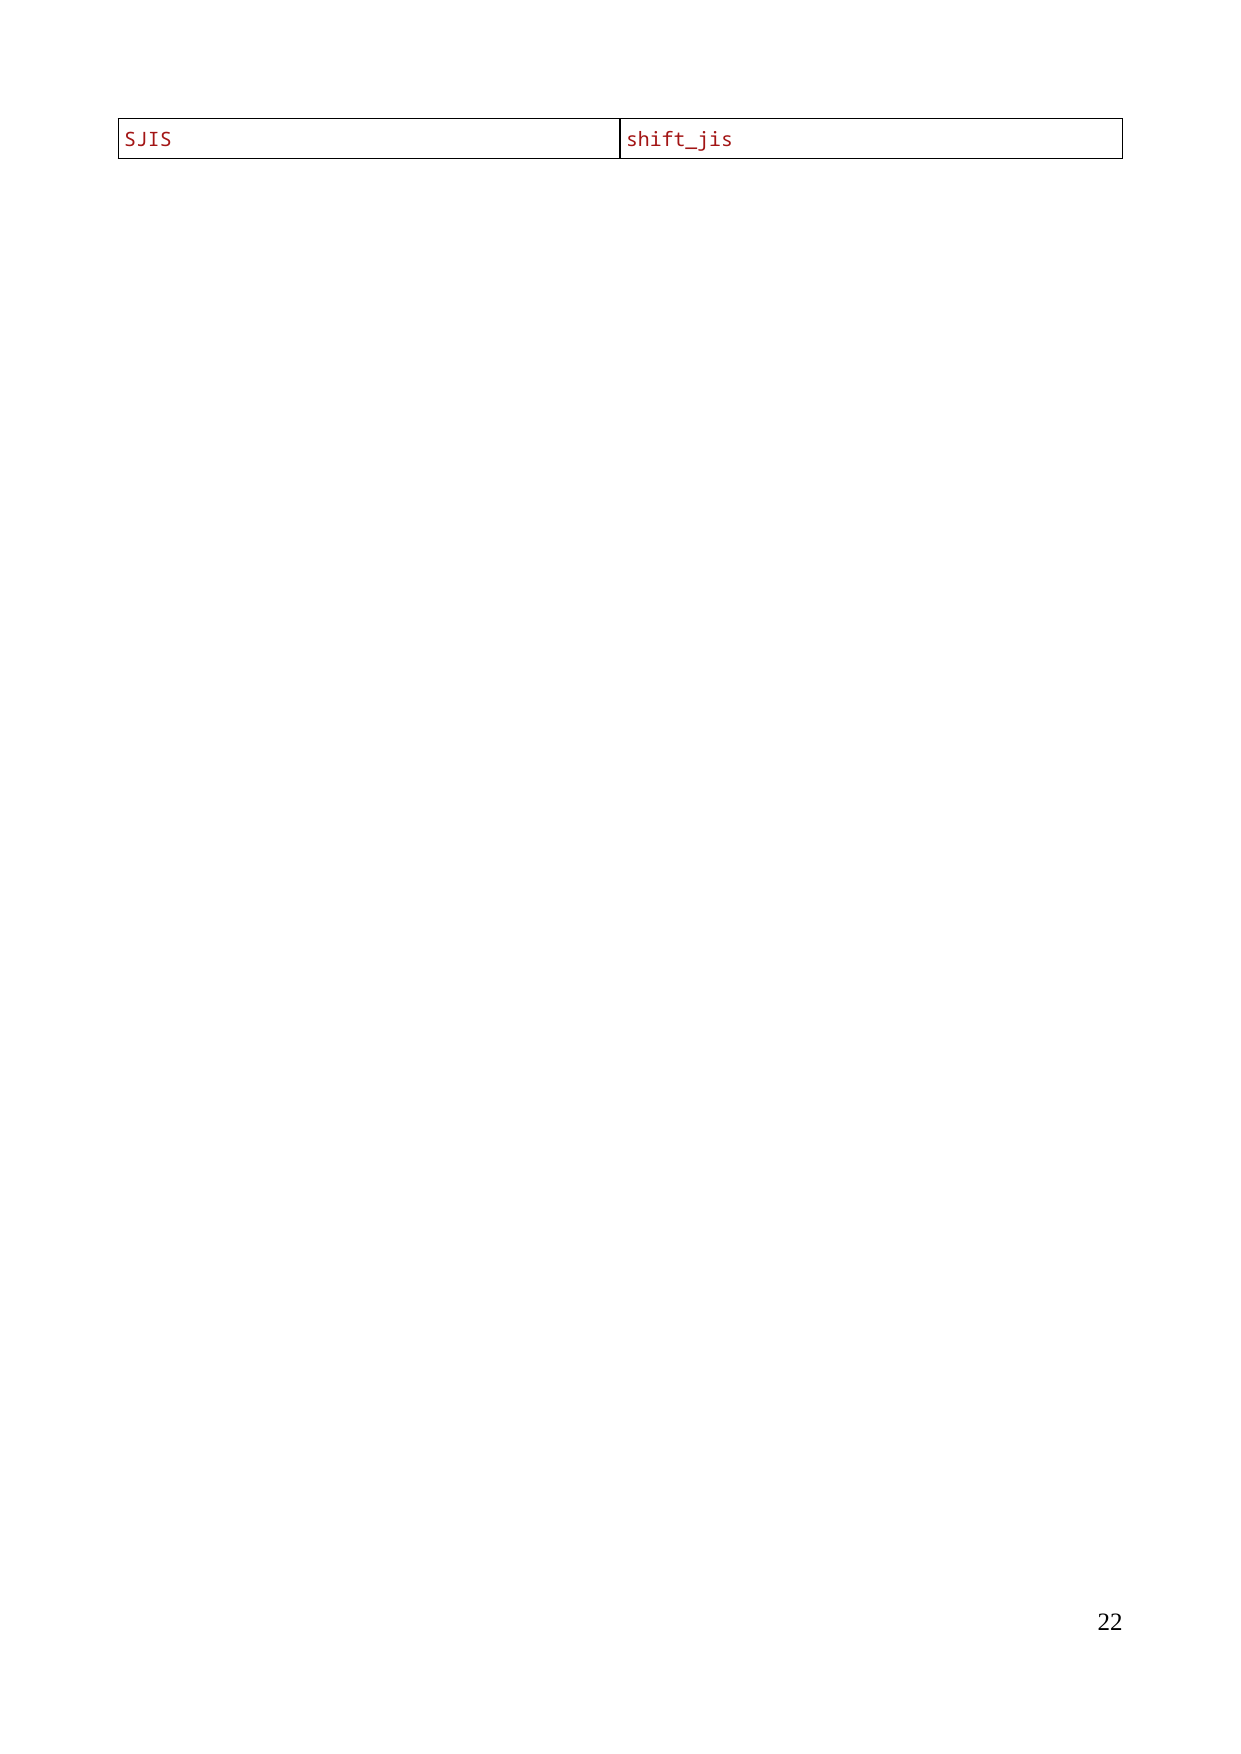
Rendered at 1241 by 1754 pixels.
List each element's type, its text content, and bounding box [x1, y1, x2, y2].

table_cell SJIS [119, 119, 619, 158]
table_cell shift_jis [621, 119, 1122, 158]
